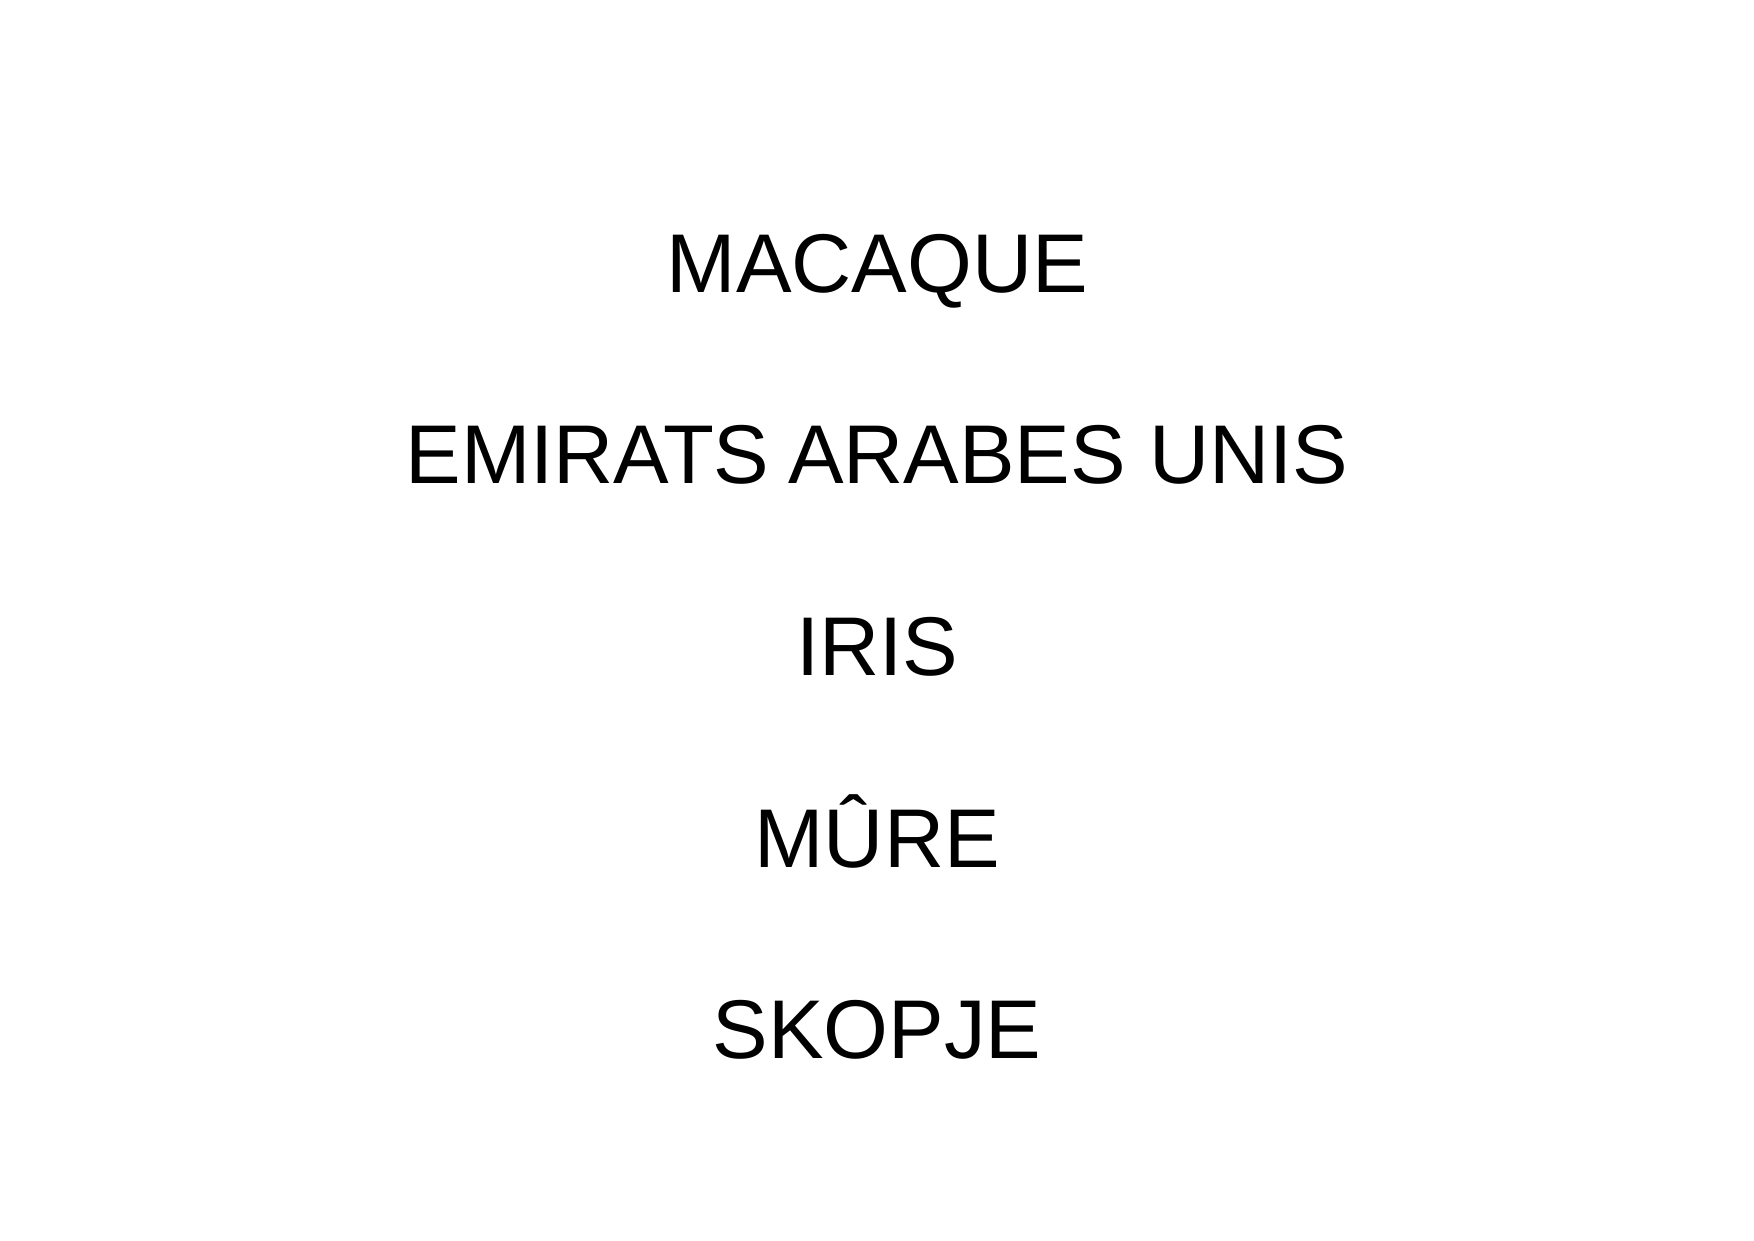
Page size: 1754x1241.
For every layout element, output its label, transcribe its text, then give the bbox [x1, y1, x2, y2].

text EMIRATS ARABES UNIS [118, 406, 1636, 501]
text SKOPJE [118, 981, 1636, 1076]
text MÛRE [118, 789, 1636, 885]
text IRIS [118, 597, 1636, 693]
text MACAQUE [118, 214, 1636, 310]
